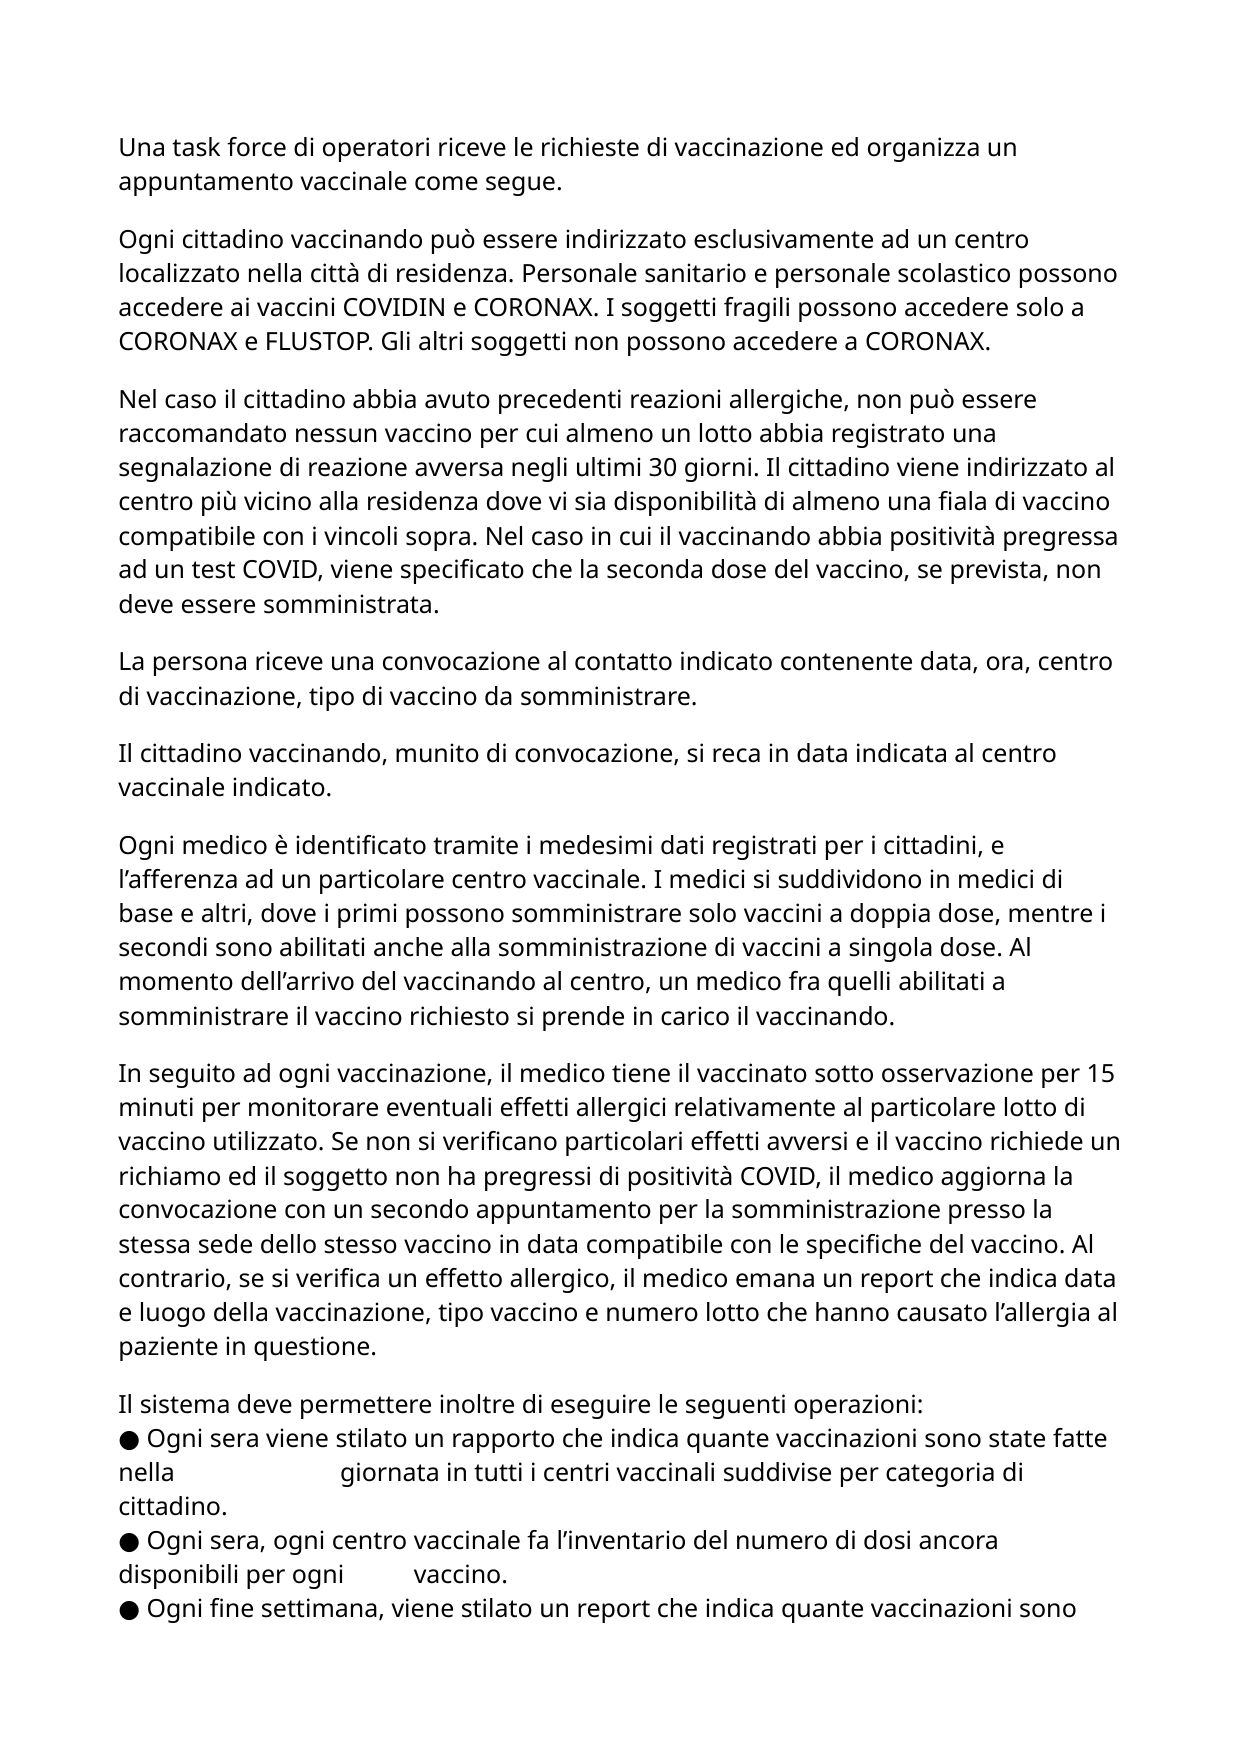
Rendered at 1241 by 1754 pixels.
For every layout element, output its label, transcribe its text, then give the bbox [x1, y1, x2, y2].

text Il sistema deve permettere inoltre di eseguire le seguenti operazioni: ● Ogni sera viene stilato un rapporto che indica quante vaccinazioni sono state fatte nella giornata in tutti i centri vaccinali suddivise per categoria di cittadino. ● Ogni sera, ogni centro vaccinale fa l’inventario del numero di dosi ancora disponibili per ogni vaccino. ● Ogni fine settimana, viene stilato un report che indica quante vaccinazioni sono [118, 1386, 1122, 1625]
text Nel caso il cittadino abbia avuto precedenti reazioni allergiche, non può essere raccomandato nessun vaccino per cui almeno un lotto abbia registrato una segnalazione di reazione avversa negli ultimi 30 giorni. Il cittadino viene indirizzato al centro più vicino alla residenza dove vi sia disponibilità di almeno una fiala di vaccino compatibile con i vincoli sopra. Nel caso in cui il vaccinando abbia positività pregressa ad un test COVID, viene specificato che la seconda dose del vaccino, se prevista, non deve essere somministrata. [118, 382, 1122, 620]
text Ogni medico è identificato tramite i medesimi dati registrati per i cittadini, e l’afferenza ad un particolare centro vaccinale. I medici si suddividono in medici di base e altri, dove i primi possono somministrare solo vaccini a doppia dose, mentre i secondi sono abilitati anche alla somministrazione di vaccini a singola dose. Al momento dell’arrivo del vaccinando al centro, un medico fra quelli abilitati a somministrare il vaccino richiesto si prende in carico il vaccinando. [118, 828, 1122, 1032]
text La persona riceve una convocazione al contatto indicato contenente data, ora, centro di vaccinazione, tipo di vaccino da somministrare. [118, 644, 1122, 712]
text In seguito ad ogni vaccinazione, il medico tiene il vaccinato sotto osservazione per 15 minuti per monitorare eventuali effetti allergici relativamente al particolare lotto di vaccino utilizzato. Se non si verificano particolari effetti avversi e il vaccino richiede un richiamo ed il soggetto non ha pregressi di positività COVID, il medico aggiorna la convocazione con un secondo appuntamento per la somministrazione presso la stessa sede dello stesso vaccino in data compatibile con le specifiche del vaccino. Al contrario, se si verifica un effetto allergico, il medico emana un report che indica data e luogo della vaccinazione, tipo vaccino e numero lotto che hanno causato l’allergia al paziente in questione. [118, 1056, 1122, 1362]
text Il cittadino vaccinando, munito di convocazione, si reca in data indicata al centro vaccinale indicato. [118, 736, 1122, 804]
text Una task force di operatori riceve le richieste di vaccinazione ed organizza un appuntamento vaccinale come segue. [118, 130, 1122, 198]
text Ogni cittadino vaccinando può essere indirizzato esclusivamente ad un centro localizzato nella città di residenza. Personale sanitario e personale scolastico possono accedere ai vaccini COVIDIN e CORONAX. I soggetti fragili possono accedere solo a CORONAX e FLUSTOP. Gli altri soggetti non possono accedere a CORONAX. [118, 222, 1122, 358]
